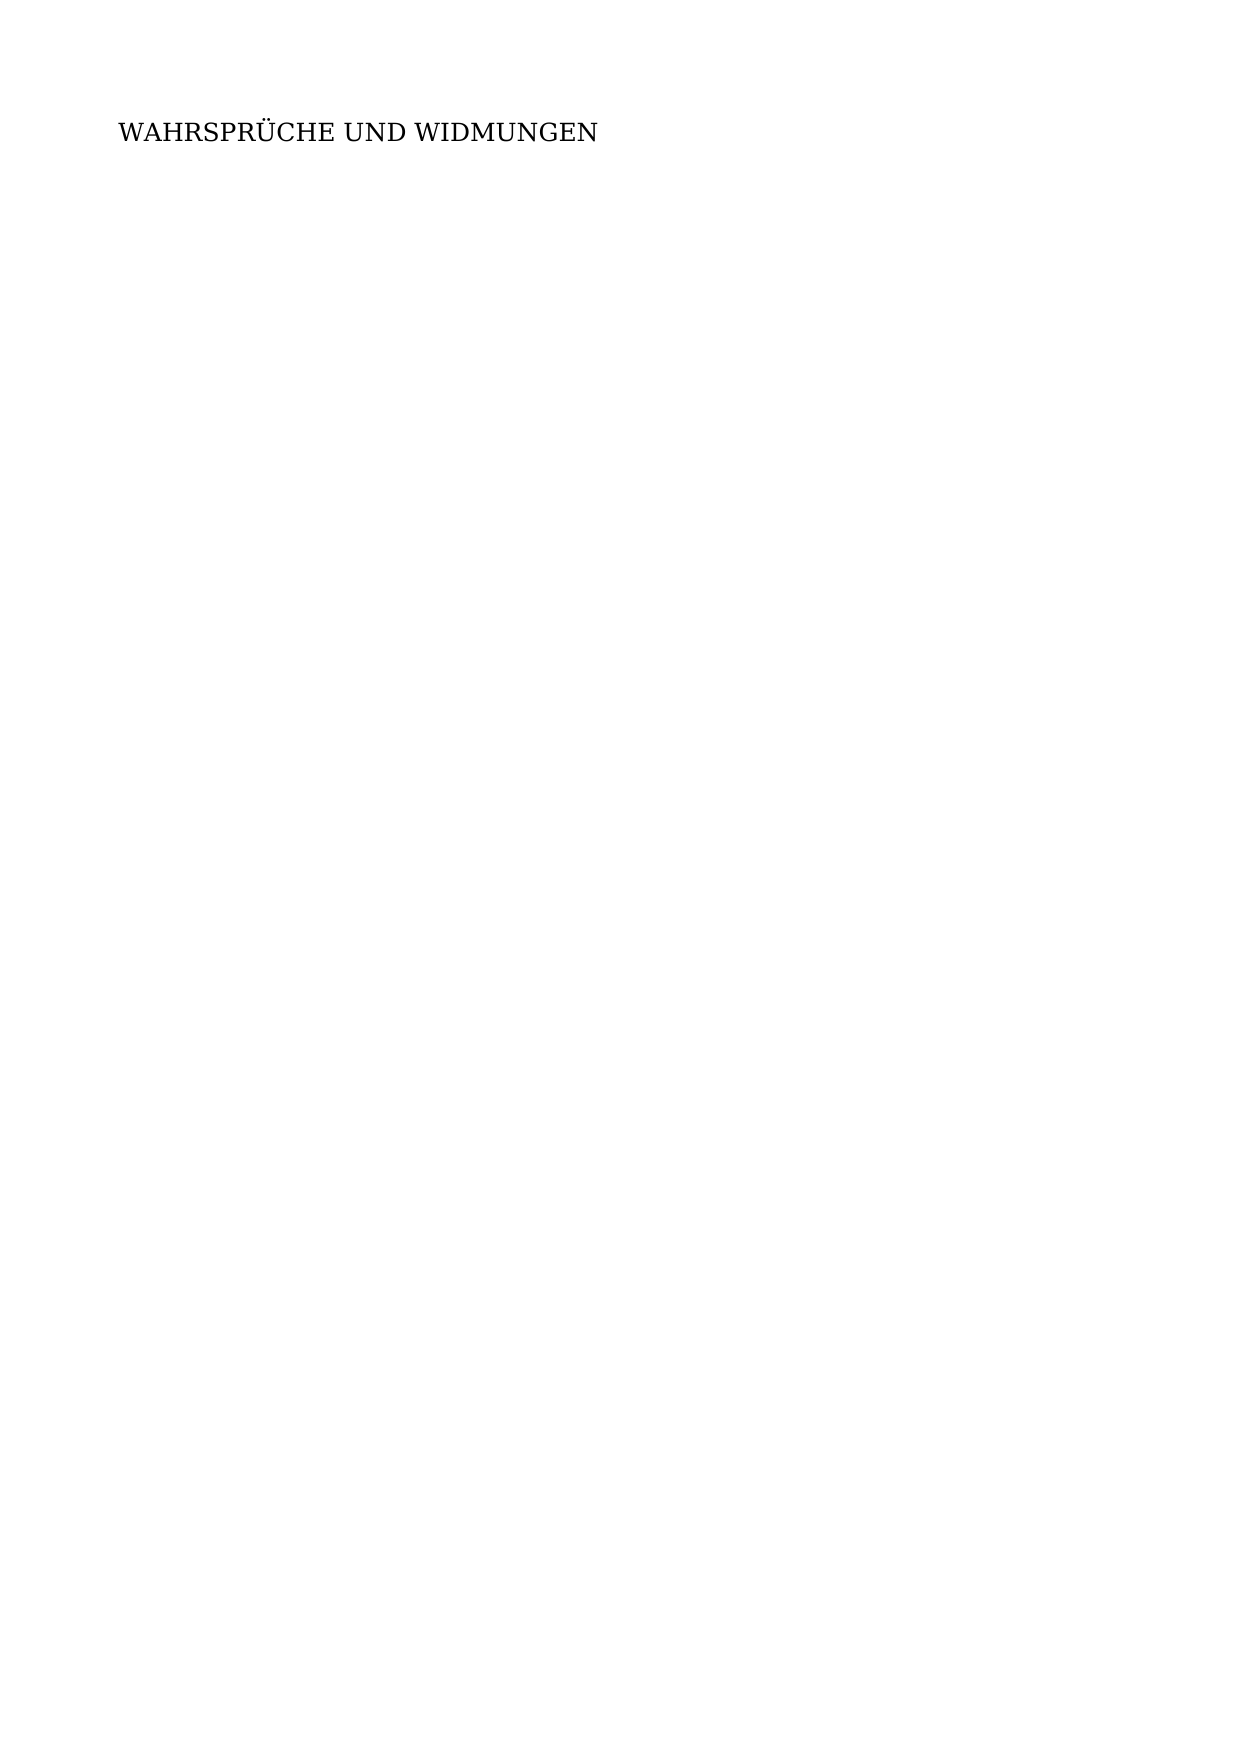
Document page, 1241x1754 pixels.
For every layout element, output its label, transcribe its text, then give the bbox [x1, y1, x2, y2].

text WAHRSPRÜCHE UND WIDMUNGEN [118, 118, 1122, 147]
